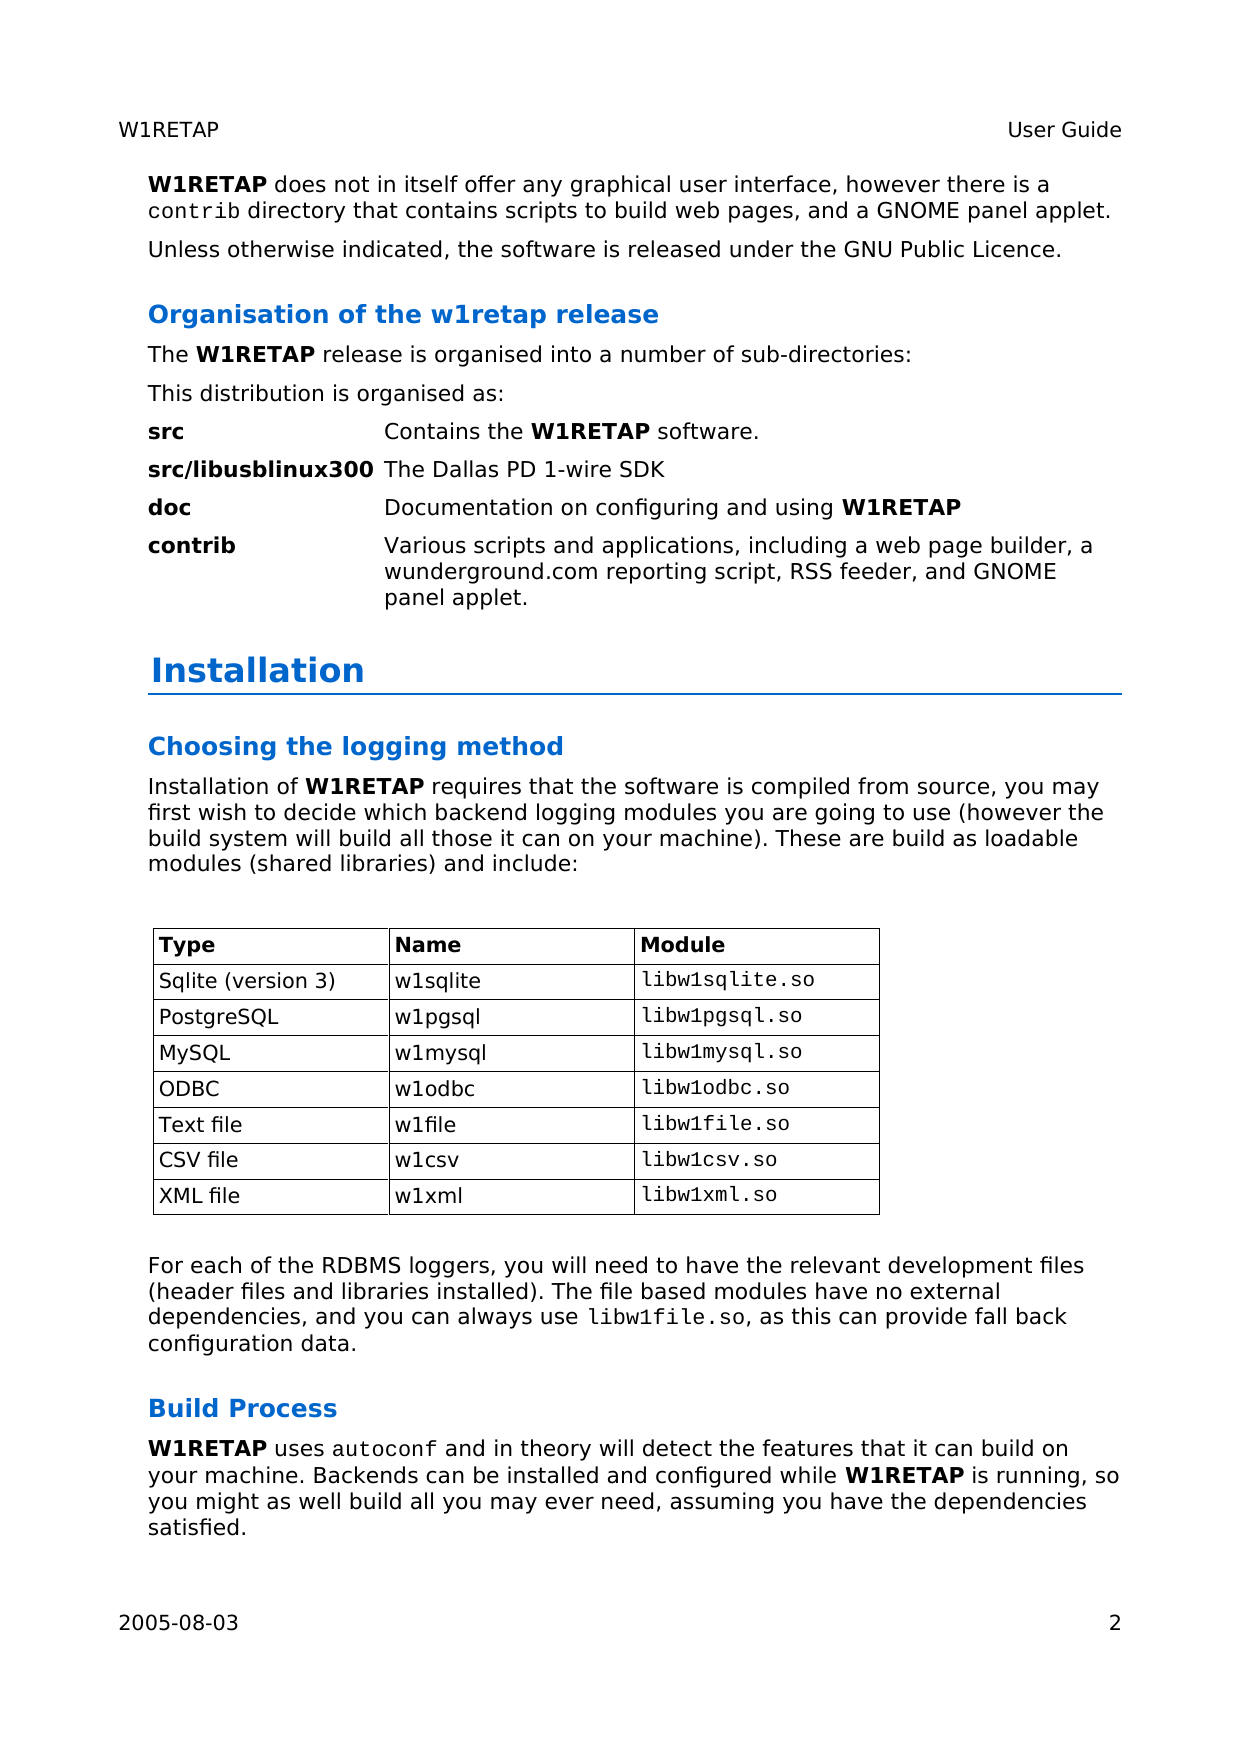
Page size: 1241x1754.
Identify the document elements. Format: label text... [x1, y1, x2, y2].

text Unless otherwise indicated, the software is released under the GNU Public Licence. [148, 237, 1122, 263]
table_header Module [635, 929, 879, 964]
table_cell PostgreSQL [154, 1000, 388, 1035]
text W1RETAP uses autoconf and in theory will detect the features that it can build on your machine. Backends can be installed and configured while W1RETAP is running, so you might as well build all you may ever need, assuming you have the dependencies satisfied. [148, 1436, 1122, 1541]
table_cell libw1pgsql.so [635, 1000, 879, 1035]
list contrib Various scripts and applications, including a web page builder, a wunderground.com reporting script, RSS feeder, and GNOME panel applet. [148, 533, 1122, 611]
table_header Name [390, 929, 634, 964]
list doc Documentation on configuring and using W1RETAP [148, 495, 1122, 521]
table_header Type [154, 929, 388, 964]
text For each of the RDBMS loggers, you will need to have the relevant development files (header files and libraries installed). The file based modules have no external dependencies, and you can always use libw1file.so, as this can provide fall back configuration data. [148, 1253, 1122, 1357]
table_cell libw1mysql.so [635, 1036, 879, 1071]
table_cell w1csv [390, 1144, 634, 1179]
table_cell Sqlite (version 3) [154, 965, 388, 999]
table_cell w1pgsql [390, 1000, 634, 1035]
table_cell MySQL [154, 1036, 388, 1071]
text This distribution is organised as: [148, 380, 1122, 406]
table_cell libw1csv.so [635, 1144, 879, 1179]
text Installation of W1RETAP requires that the software is compiled from source, you may first wish to decide which backend logging modules you are going to use (however the build system will build all those it can on your machine). These are build as loadable modules (shared libraries) and include: [148, 774, 1122, 877]
table_cell libw1xml.so [635, 1180, 879, 1214]
table_cell w1sqlite [390, 965, 634, 999]
table_cell w1file [390, 1108, 634, 1143]
table_cell w1mysql [390, 1036, 634, 1071]
text W1RETAP does not in itself offer any graphical user interface, however there is a contrib directory that contains scripts to build web pages, and a GNOME panel applet. [148, 172, 1122, 225]
subtitle Build Process [148, 1394, 1122, 1424]
list src Contains the W1RETAP software. [148, 419, 1122, 444]
table_cell w1xml [390, 1180, 634, 1214]
table_cell Text file [154, 1108, 388, 1143]
table_cell CSV file [154, 1144, 388, 1179]
table_cell libw1odbc.so [635, 1072, 879, 1107]
table_cell w1odbc [390, 1072, 634, 1107]
table_cell libw1sqlite.so [635, 965, 879, 999]
subtitle Installation [148, 648, 1122, 693]
subtitle Organisation of the w1retap release [148, 300, 1122, 330]
table_cell XML file [154, 1180, 388, 1214]
table_cell ODBC [154, 1072, 388, 1107]
table_cell libw1file.so [635, 1108, 879, 1143]
list src/libusblinux300 The Dallas PD 1-wire SDK [148, 457, 1122, 483]
subtitle Choosing the logging method [148, 732, 1122, 762]
text The W1RETAP release is organised into a number of sub-directories: [148, 342, 1122, 368]
